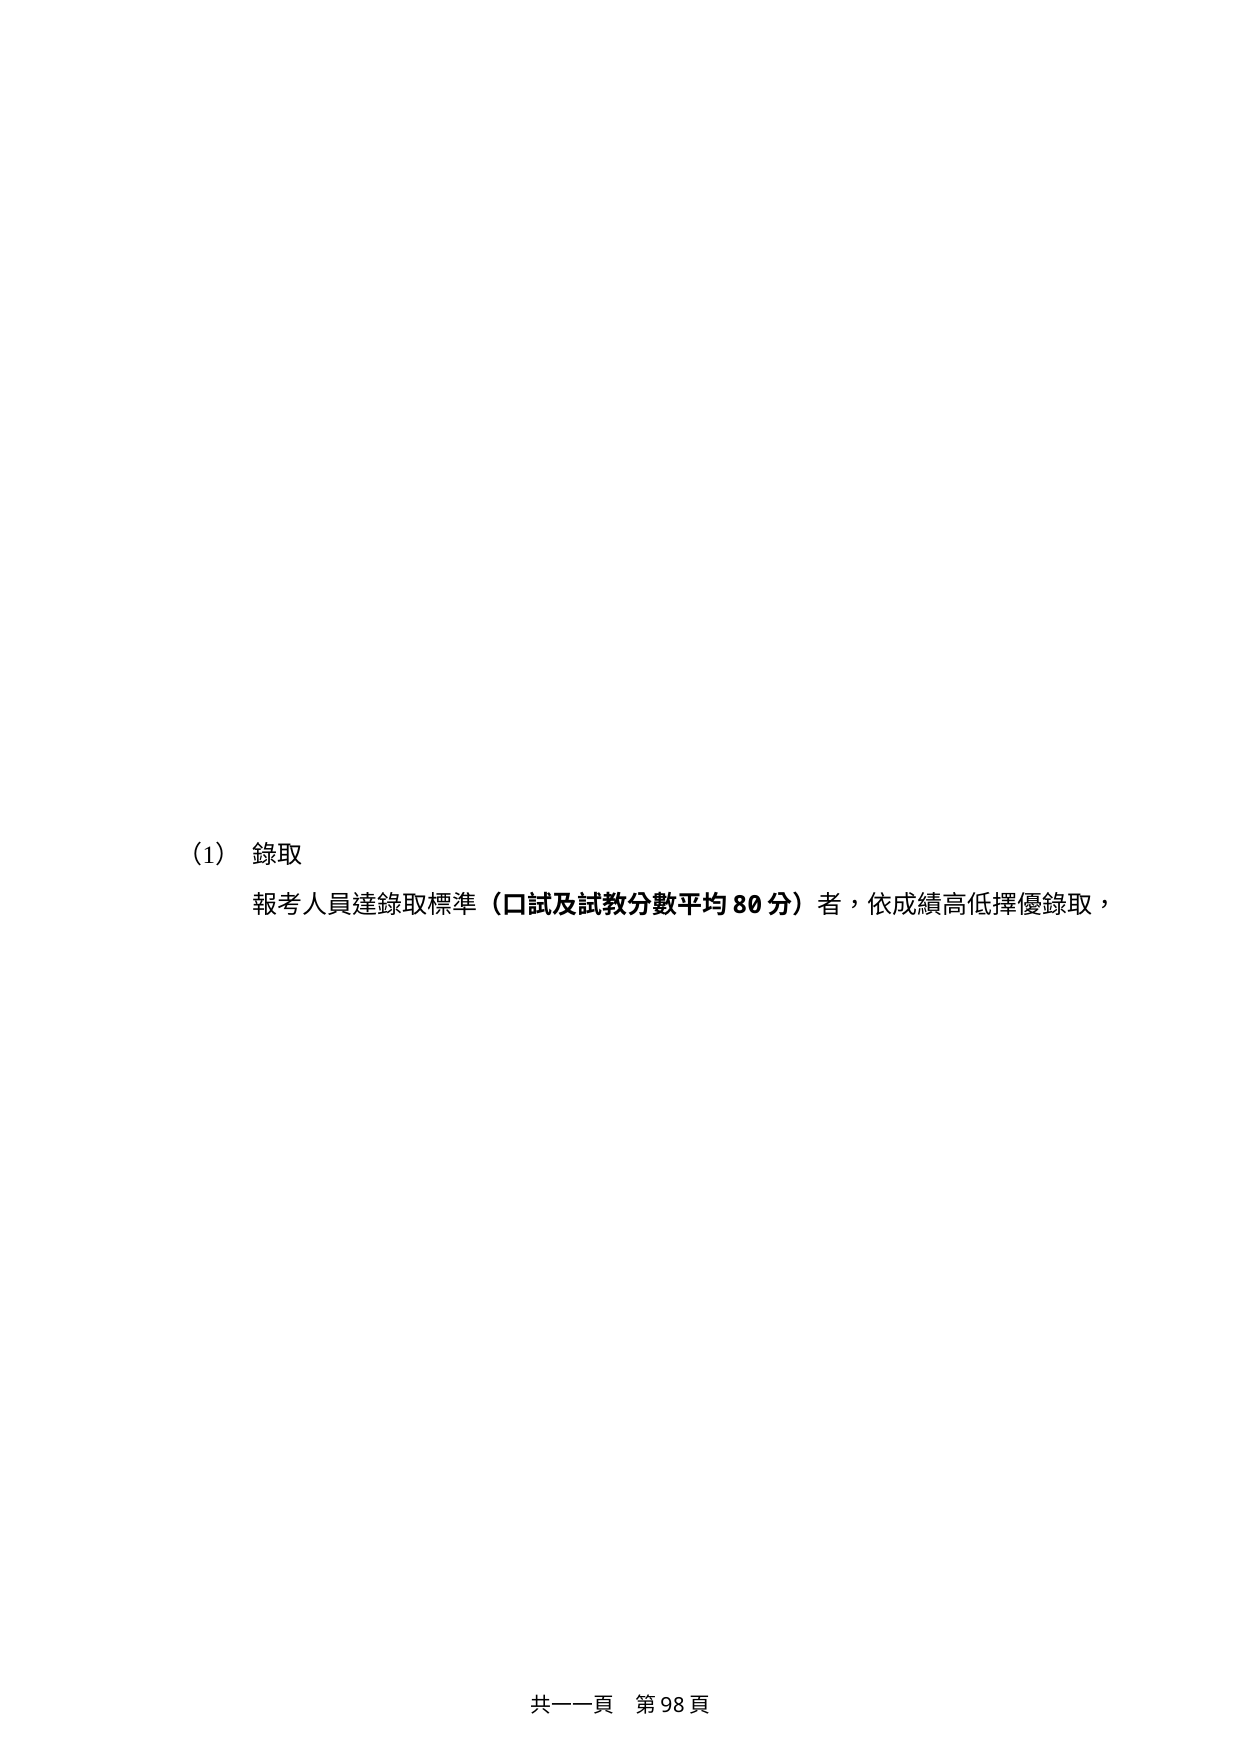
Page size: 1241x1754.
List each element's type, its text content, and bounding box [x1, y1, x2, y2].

text 報考人員達錄取標準（口試及試教分數平均80分）者，依成績高低擇優錄取， [192, 874, 1122, 924]
list 錄取 [177, 811, 1122, 874]
